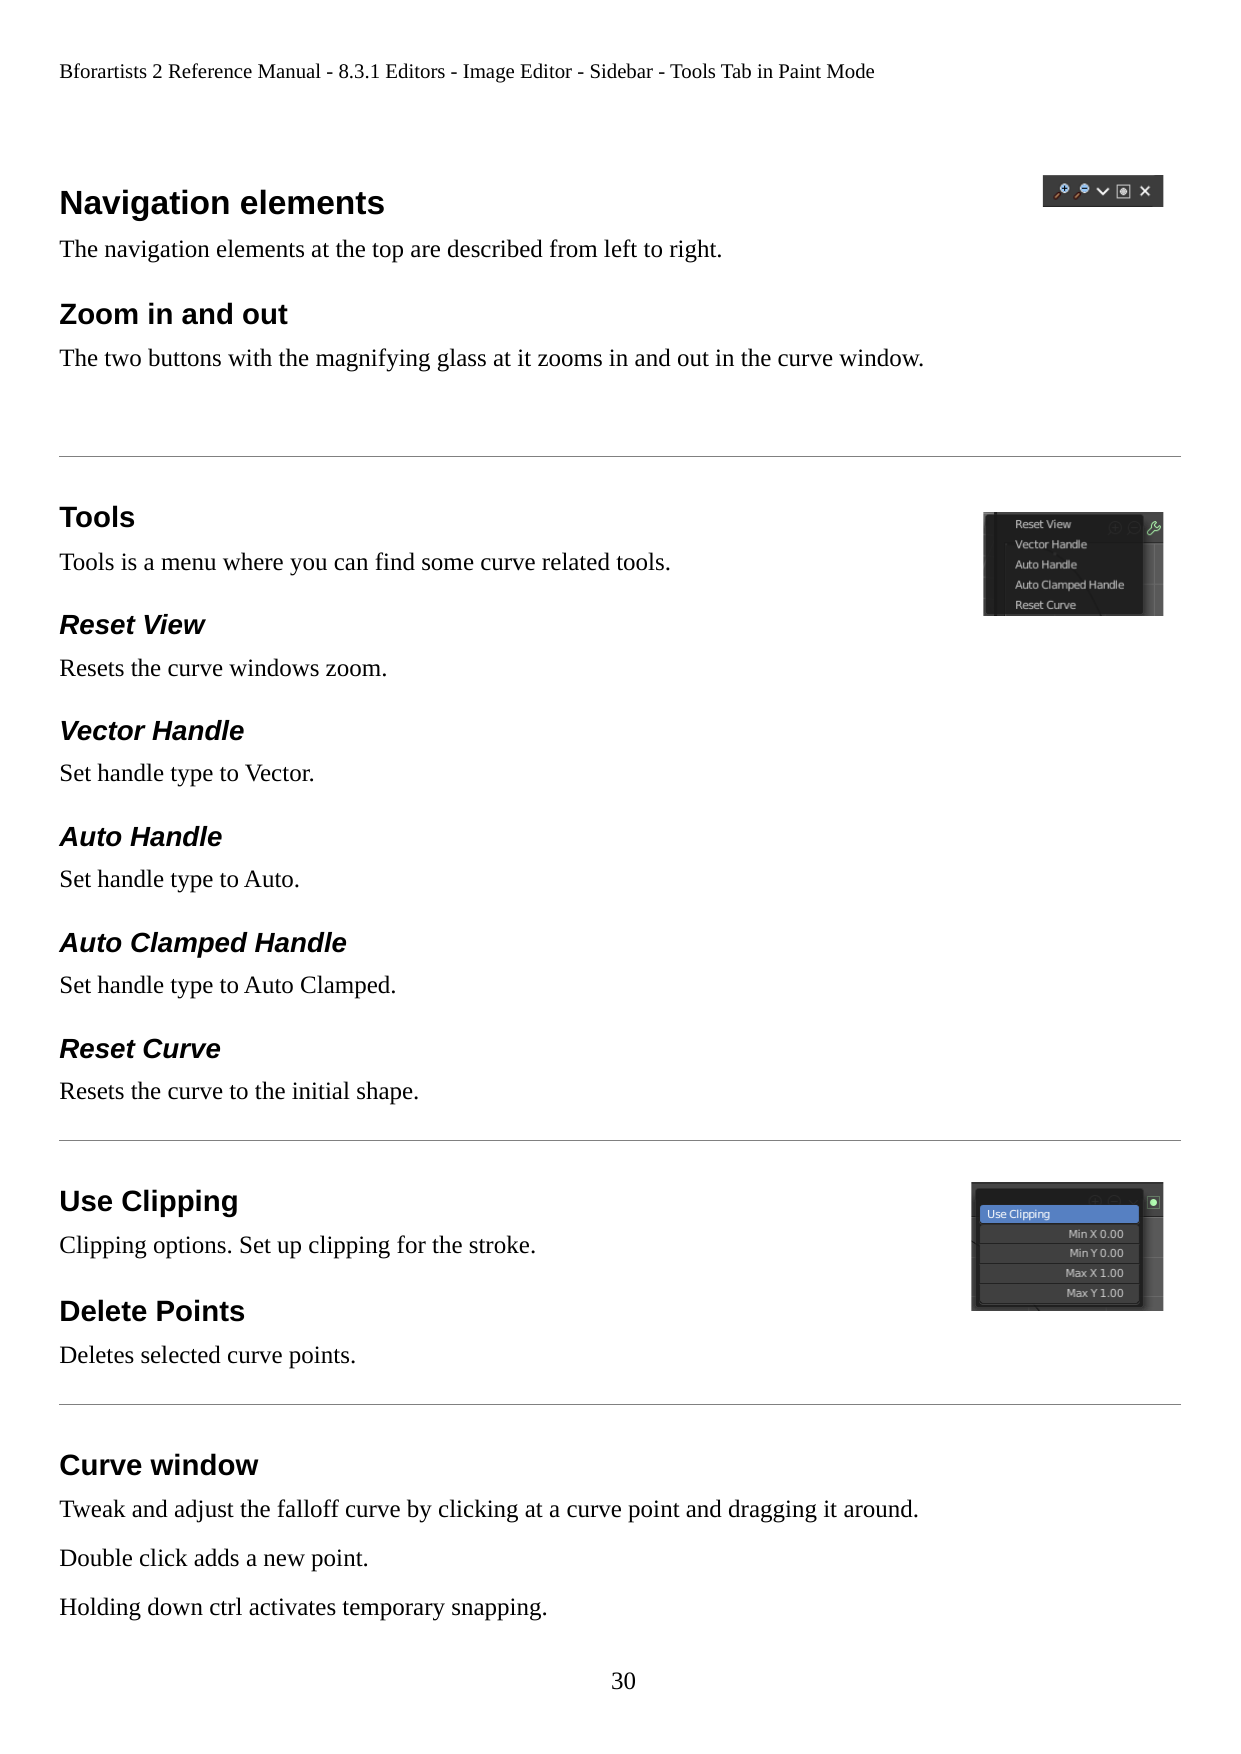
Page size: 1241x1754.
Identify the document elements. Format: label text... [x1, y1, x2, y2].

picture [971, 1182, 1164, 1311]
subtitle Zoom in and out [59, 297, 1181, 331]
text Resets the curve to the initial shape. [59, 1076, 1181, 1105]
subtitle Auto Handle [59, 820, 1181, 852]
text Deletes selected curve points. [59, 1340, 1181, 1369]
text Tweak and adjust the falloff curve by clicking at a curve point and dragging it around. [59, 1494, 1181, 1523]
subtitle Auto Clamped Handle [59, 926, 1181, 958]
subtitle Reset Curve [59, 1032, 1181, 1064]
text The navigation elements at the top are described from left to right. [59, 234, 1181, 262]
picture [1042, 175, 1164, 207]
subtitle Delete Points [59, 1294, 1181, 1328]
text Resets the curve windows zoom. [59, 653, 1181, 681]
text Double click adds a new point. [59, 1543, 1181, 1572]
text Clipping options. Set up clipping for the stroke. [59, 1230, 971, 1259]
subtitle Tools [59, 500, 1181, 534]
text Set handle type to Auto. [59, 864, 1181, 893]
subtitle Curve window [59, 1448, 1181, 1482]
text Set handle type to Vector. [59, 758, 1181, 787]
text Holding down ctrl activates temporary snapping. [59, 1592, 1181, 1621]
text Set handle type to Auto Clamped. [59, 970, 1181, 999]
picture [983, 512, 1164, 616]
subtitle Reset View [59, 608, 1181, 640]
subtitle Navigation elements [59, 182, 1181, 221]
subtitle Use Clipping [59, 1184, 971, 1218]
subtitle [1164, 1184, 1181, 1218]
text Tools is a menu where you can find some curve related tools. [59, 547, 983, 575]
text The two buttons with the magnifying glass at it zooms in and out in the curve window. [59, 343, 1181, 372]
subtitle Vector Handle [59, 714, 1181, 746]
